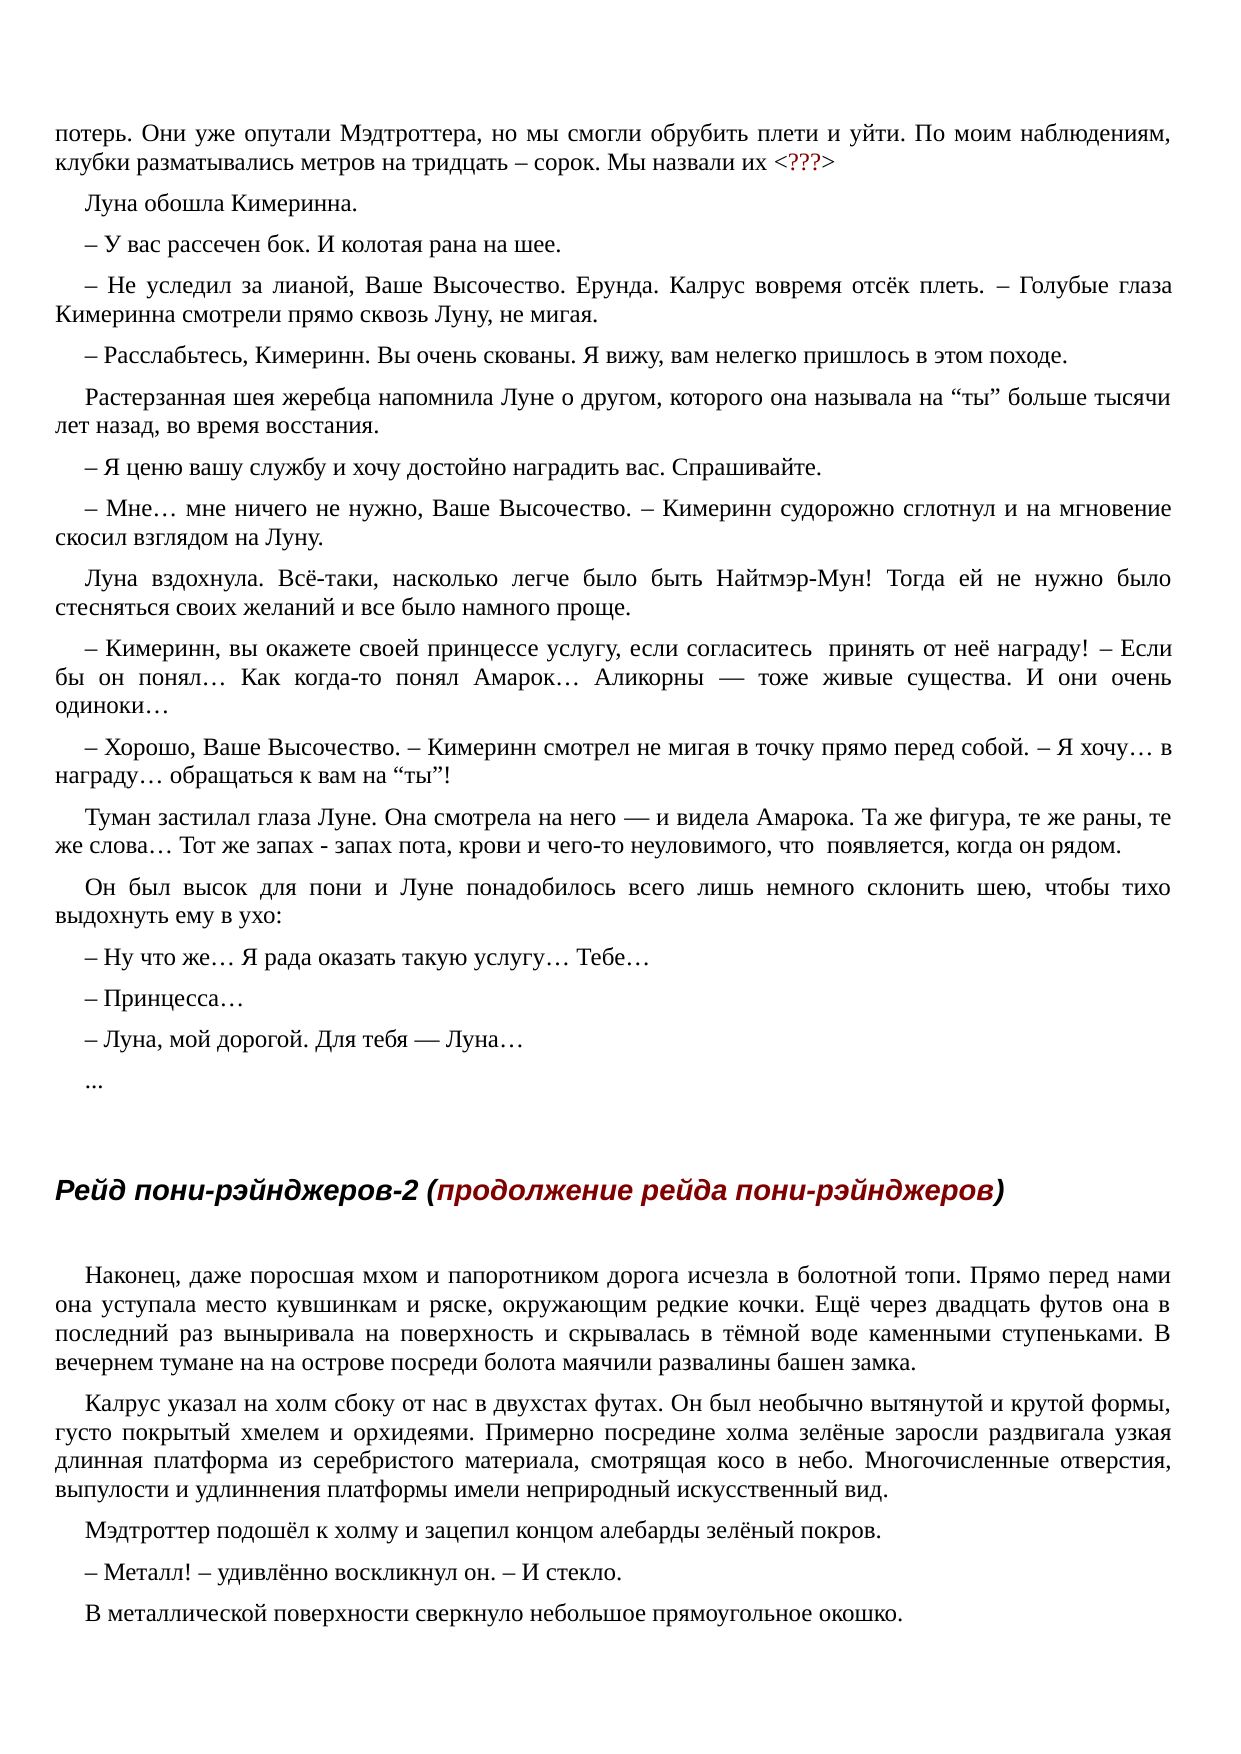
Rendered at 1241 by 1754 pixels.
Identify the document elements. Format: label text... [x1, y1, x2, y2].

text Луна обошла Кимеринна. [55, 188, 1172, 217]
text – Я ценю вашу службу и хочу достойно наградить вас. Спрашивайте. [55, 452, 1172, 481]
text Мэдтроттер подошёл к холму и зацепил концом алебарды зелёный покров. [55, 1515, 1172, 1544]
text – Луна, мой дорогой. Для тебя — Луна… [55, 1024, 1172, 1053]
text Он был высок для пони и Луне понадобилось всего лишь немного склонить шею, чтобы тихо выдохнуть ему в ухо: [55, 872, 1172, 929]
text Луна вздохнула. Всё-таки, насколько легче было быть Найтмэр-Мун! Тогда ей не нужно было стесняться своих желаний и все было намного проще. [55, 563, 1172, 621]
text – Хорошо, Ваше Высочество. – Кимеринн смотрел не мигая в точку прямо перед собой. – Я хочу… в награду… обращаться к вам на “ты”! [55, 732, 1172, 789]
text – Мне… мне ничего не нужно, Ваше Высочество. – Кимеринн судорожно сглотнул и на мгновение скосил взглядом на Луну. [55, 493, 1172, 551]
text В металлической поверхности сверкнуло небольшое прямоугольное окошко. [55, 1598, 1172, 1627]
subtitle Рейд пони-рэйнджеров-2 (продолжение рейда пони-рэйнджеров) [55, 1173, 1172, 1207]
text ... [55, 1066, 1172, 1094]
text – Металл! – удивлённо воскликнул он. – И стекло. [55, 1557, 1172, 1585]
text – Расслабьтесь, Кимеринн. Вы очень скованы. Я вижу, вам нелегко пришлось в этом походе. [55, 341, 1172, 369]
text Наконец, даже поросшая мхом и папоротником дорога исчезла в болотной топи. Прямо перед нами она уступала место кувшинкам и ряске, окружающим редкие кочки. Ещё через двадцать футов она в последний раз выныривала на поверхность и скрывалась в тёмной воде каменными ступеньками. В вечернем тумане на на острове посреди болота маячили развалины башен замка. [55, 1260, 1172, 1375]
text – Не уследил за лианой, Ваше Высочество. Ерунда. Калрус вовремя отсёк плеть. – Голубые глаза Кимеринна смотрели прямо сквозь Луну, не мигая. [55, 271, 1172, 328]
text Растерзанная шея жеребца напомнила Луне о другом, которого она называла на “ты” больше тысячи лет назад, во время восстания. [55, 382, 1172, 439]
text – Кимеринн, вы окажете своей принцессе услугу, если согласитесь принять от неё награду! – Если бы он понял… Как когда-то понял Амарок… Аликорны — тоже живые существа. И они очень одиноки… [55, 633, 1172, 719]
text – Принцесса… [55, 983, 1172, 1012]
text – Ну что же… Я рада оказать такую услугу… Тебе… [55, 942, 1172, 971]
text – У вас рассечен бок. И колотая рана на шее. [55, 229, 1172, 258]
text Калрус указал на холм сбоку от нас в двухстах футах. Он был необычно вытянутой и крутой формы, густо покрытый хмелем и орхидеями. Примерно посредине холма зелёные заросли раздвигала узкая длинная платформа из серебристого материала, смотрящая косо в небо. Многочисленные отверстия, выпулости и удлиннения платформы имели неприродный искусственный вид. [55, 1388, 1172, 1503]
text Туман застилал глаза Луне. Она смотрела на него — и видела Амарока. Та же фигура, те же раны, те же слова… Тот же запах - запах пота, крови и чего-то неуловимого, что появляется, когда он рядом. [55, 802, 1172, 859]
text потерь. Они уже опутали Мэдтроттера, но мы смогли обрубить плети и уйти. По моим наблюдениям, клубки разматывались метров на тридцать – сорок. Мы назвали их <???> [55, 118, 1172, 176]
